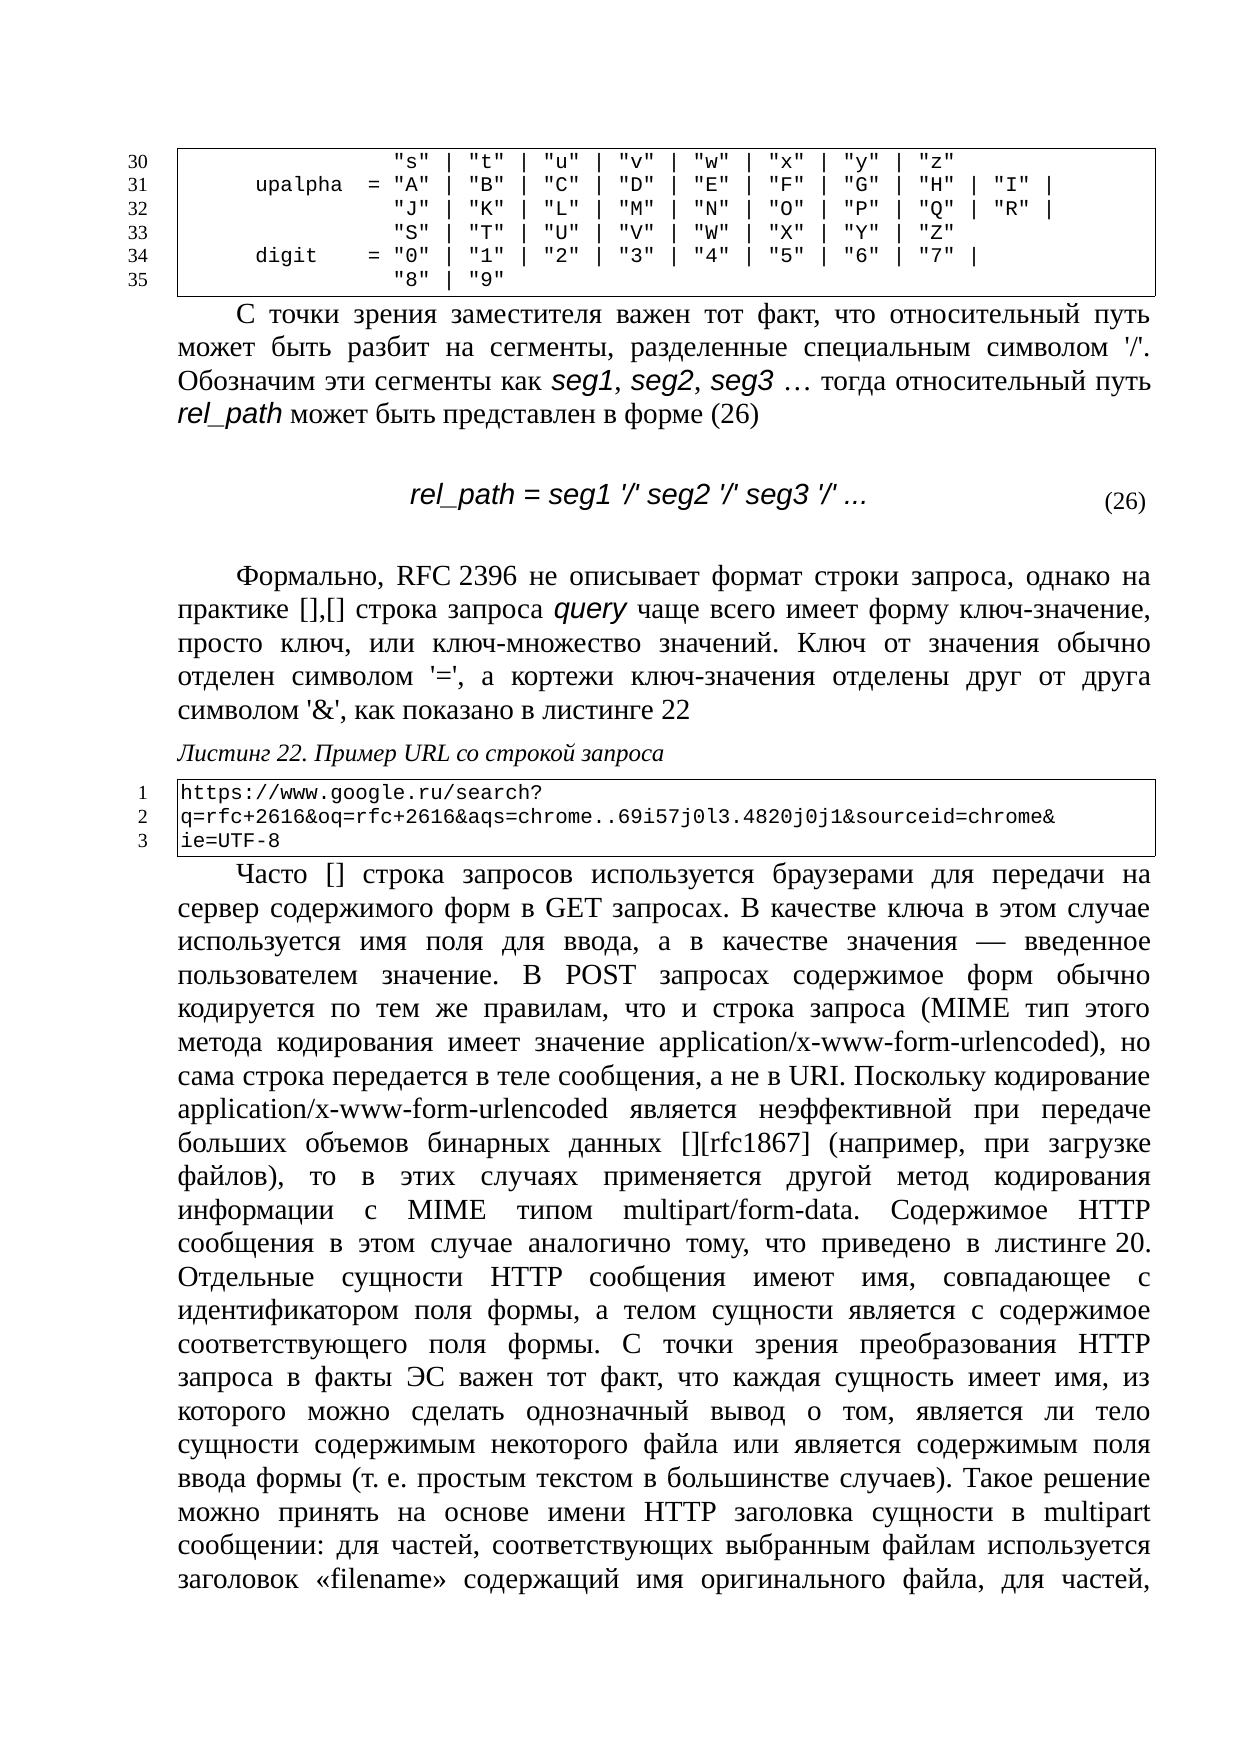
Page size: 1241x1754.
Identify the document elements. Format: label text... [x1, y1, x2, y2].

text Листинг 22. Пример URL со строкой запроса [177, 738, 1152, 767]
text upalpha = "A" | "B" | "C" | "D" | "E" | "F" | "G" | "H" | "I" | [178, 171, 1155, 195]
text "J" | "K" | "L" | "M" | "N" | "O" | "P" | "Q" | "R" | [178, 195, 1155, 219]
table_header (26) [1043, 471, 1152, 529]
text digit = "0" | "1" | "2" | "3" | "4" | "5" | "6" | "7" | [178, 242, 1155, 266]
table_header rel_path = seg1 '/' seg2 '/' seg3 '/' ... [177, 471, 1043, 529]
text "S" | "T" | "U" | "V" | "W" | "X" | "Y" | "Z" [178, 219, 1155, 242]
text "s" | "t" | "u" | "v" | "w" | "x" | "y" | "z" [178, 149, 1155, 171]
text Часто [] строка запросов используется браузерами для передачи на сервер содержимого форм в GET запросах. В качестве ключа в этом случае используется имя поля для ввода, а в качестве значения — введенное пользователем значение. В POST запросах содержимое форм обычно кодируется по тем же правилам, что и строка запроса (MIME тип этого метода кодирования имеет значение application/x-www-form-urlencoded), но сама строка передается в теле сообщения, а не в URI. Поскольку кодирование application/x-www-form-urlencoded является неэффективной при передаче больших объемов бинарных данных [][rfc1867] (например, при загрузке файлов), то в этих случаях применяется другой метод кодирования информации с MIME типом multipart/form-data. Содержимое HTTP сообщения в этом случае аналогично тому, что приведено в листинге 20. Отдельные сущности HTTP сообщения имеют имя, совпадающее с идентификатором поля формы, а телом сущности является с содержимое соответствующего поля формы. С точки зрения преобразования HTTP запроса в факты ЭС важен тот факт, что каждая сущность имеет имя, из которого можно сделать однозначный вывод о том, является ли тело сущности содержимым некоторого файла или является содержимым поля ввода формы (т. е. простым текстом в большинстве случаев). Такое решение можно принять на основе имени HTTP заголовка сущности в multipart сообщении: для частей, соответствующих выбранным файлам используется заголовок «filename» содержащий имя оригинального файла, для частей, [177, 857, 1152, 1594]
text С точки зрения заместителя важен тот факт, что относительный путь может быть разбит на сегменты, разделенные специальным символом '/'. Обозначим эти сегменты как seg1, seg2, seg3 … тогда относительный путь rel_path может быть представлен в форме (26) [177, 297, 1152, 430]
text "8" | "9" [178, 266, 1155, 296]
text Формально, RFC 2396 не описывает формат строки запроса, однако на практике [],[] строка запроса query чаще всего имеет форму ключ-значение, просто ключ, или ключ-множество значений. Ключ от значения обычно отделен символом '=', а кортежи ключ-значения отделены друг от друга символом '&', как показано в листинге 22 [177, 558, 1152, 726]
text https://www.google.ru/search?q=rfc+2616&oq=rfc+2616&aqs=chrome..69i57j0l3.4820j0j1&sourceid=chrome& ie=UTF-8 [178, 780, 1155, 856]
